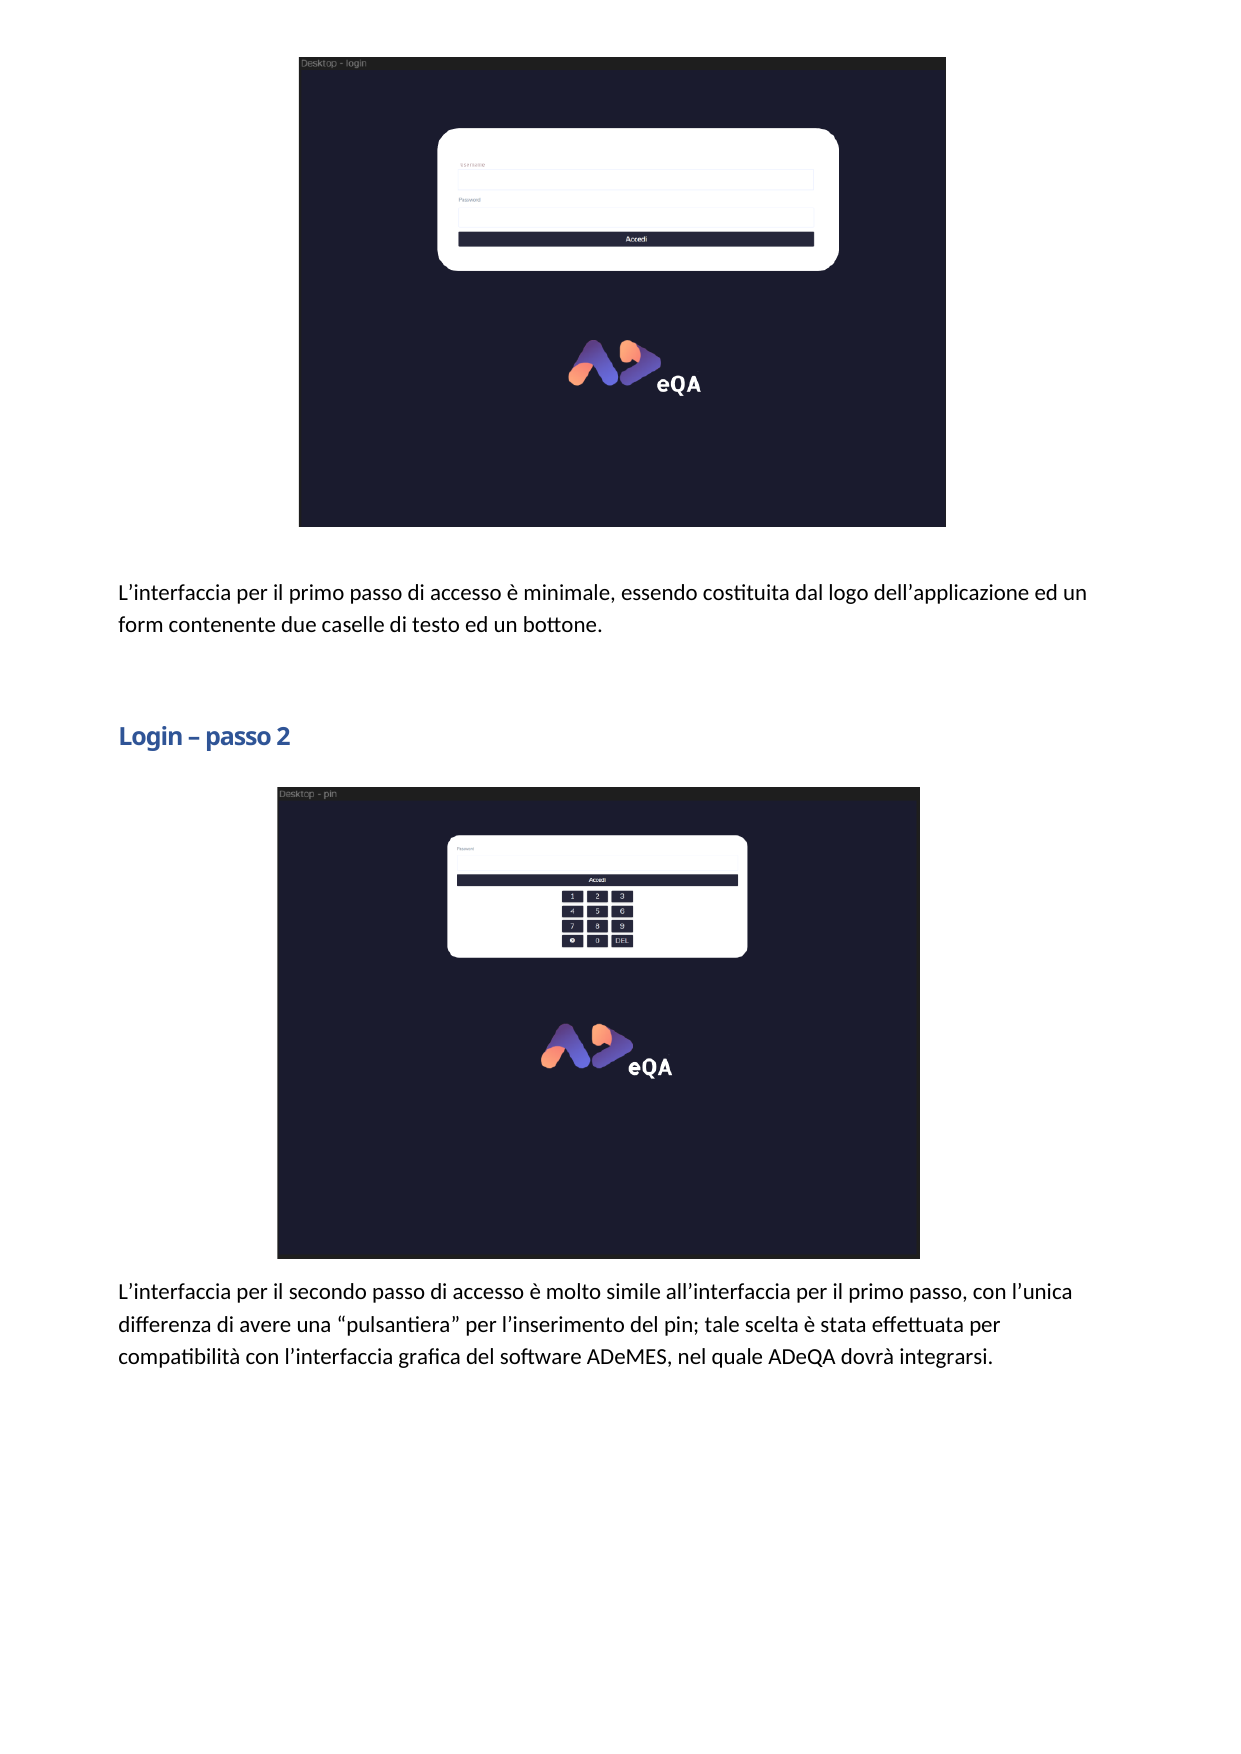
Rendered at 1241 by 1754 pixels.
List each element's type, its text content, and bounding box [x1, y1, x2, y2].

subtitle Login – passo 2 [118, 718, 1122, 752]
text L’interfaccia per il secondo passo di accesso è molto simile all’interfaccia per il primo passo, con l’unica differenza di avere una “pulsantiera” per l’inserimento del pin; tale scelta è stata effettuata per compatibilità con l’interfaccia grafica del software ADeMES, nel quale ADeQA dovrà integrarsi. [118, 1277, 1122, 1370]
picture [277, 787, 920, 1259]
text L’interfaccia per il primo passo di accesso è minimale, essendo costituita dal logo dell’applicazione ed un form contenente due caselle di testo ed un bottone. [118, 578, 1122, 638]
picture [298, 57, 946, 527]
